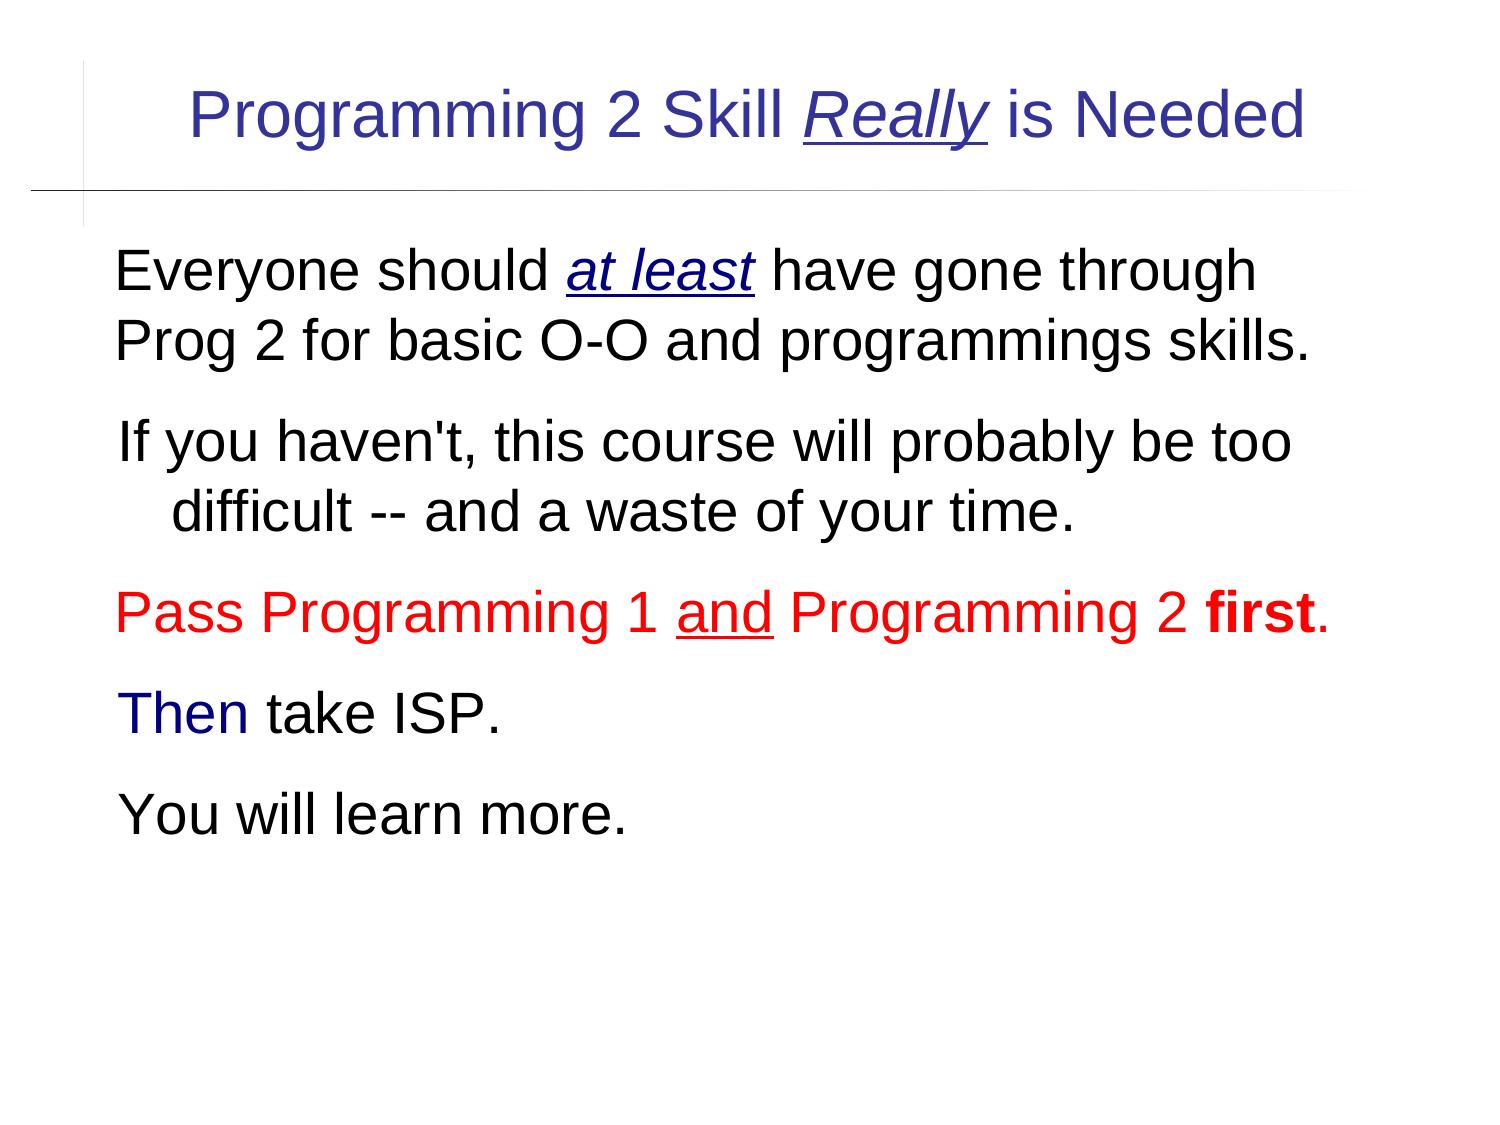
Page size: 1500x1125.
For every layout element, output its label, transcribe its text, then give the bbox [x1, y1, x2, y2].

title Programming 2 Skill Really is Needed [100, 42, 1396, 180]
list Everyone should at least have gone through Prog 2 for basic O-O and programmings skills. If you haven't, this course will probably be too difficult -- and a waste of your time. Pass Programming 1 and Programming 2 first. Then take ISP. You will learn more. [100, 224, 1396, 953]
